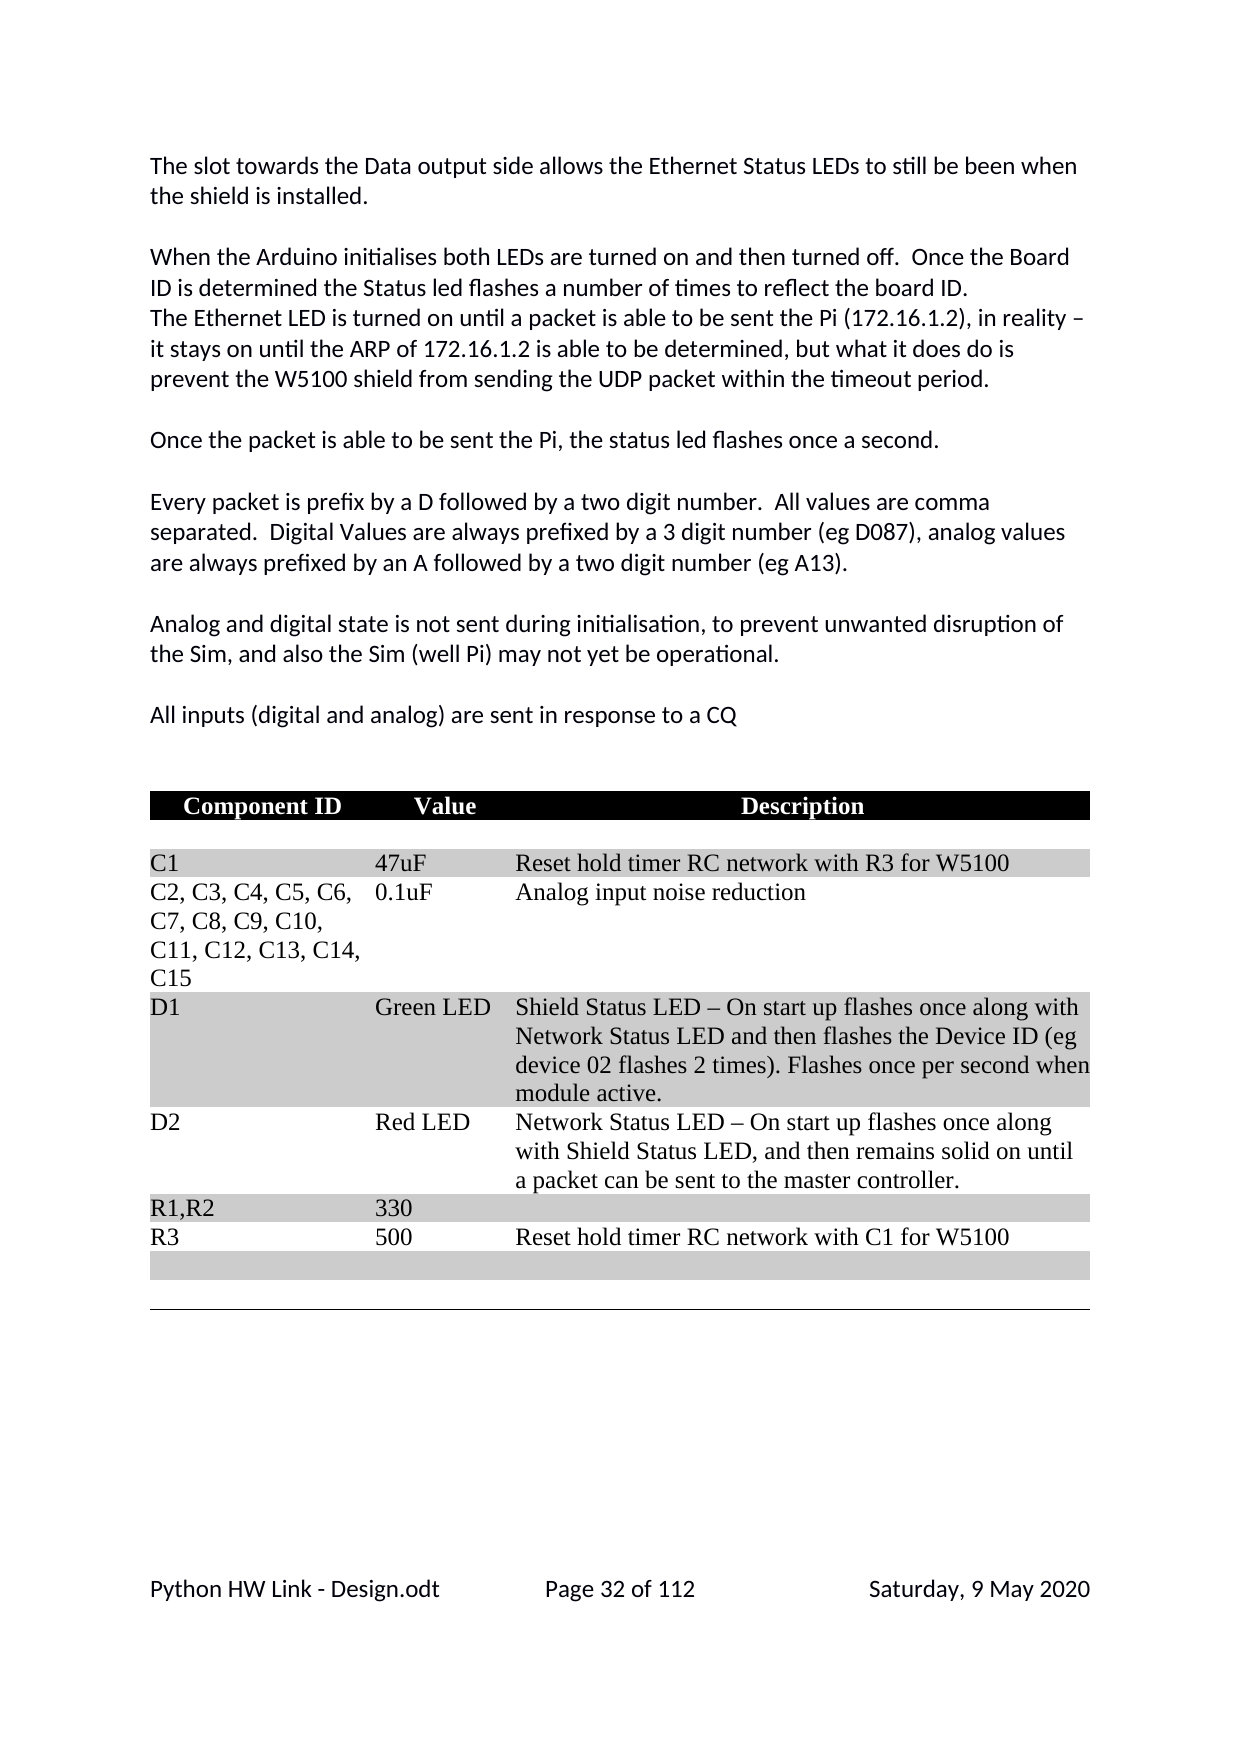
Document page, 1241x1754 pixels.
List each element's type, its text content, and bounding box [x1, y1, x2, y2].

table_cell [375, 1280, 515, 1308]
table_cell [515, 1194, 1090, 1222]
table_cell 330 [375, 1194, 515, 1222]
table_cell Shield Status LED – On start up flashes once along with Network Status LED and then flashes the Device ID (eg device 02 flashes 2 times). Flashes once per second when module active. [515, 992, 1090, 1107]
text Analog and digital state is not sent during initialisation, to prevent unwanted disruption of the Sim, and also the Sim (well Pi) may not yet be operational. [150, 608, 1090, 669]
table_cell [150, 820, 375, 848]
text Every packet is prefix by a D followed by a two digit number. All values are comma separated. Digital Values are always prefixed by a 3 digit number (eg D087), analog values are always prefixed by an A followed by a two digit number (eg A13). [150, 486, 1090, 577]
table_cell 500 [375, 1222, 515, 1251]
text The slot towards the Data output side allows the Ethernet Status LEDs to still be been when the shield is installed. [150, 150, 1090, 211]
text When the Arduino initialises both LEDs are turned on and then turned off. Once the Board ID is determined the Status led flashes a number of times to reflect the board ID. [150, 242, 1090, 303]
table_cell [375, 1251, 515, 1280]
table_header Description [515, 791, 1090, 820]
table_cell R3 [150, 1222, 375, 1251]
text All inputs (digital and analog) are sent in response to a CQ [150, 699, 1090, 730]
text The Ethernet LED is turned on until a packet is able to be sent the Pi (172.16.1.2), in reality – it stays on until the ARP of 172.16.1.2 is able to be determined, but what it does do is prevent the W5100 shield from sending the UDP packet within the timeout period. [150, 303, 1090, 394]
table_cell Red LED [375, 1107, 515, 1193]
table_cell Reset hold timer RC network with C1 for W5100 [515, 1222, 1090, 1251]
table_cell [150, 1251, 375, 1280]
table_header Value [375, 791, 515, 820]
text Once the packet is able to be sent the Pi, the status led flashes once a second. [150, 425, 1090, 455]
table_cell [150, 1280, 375, 1308]
table_cell [515, 820, 1090, 848]
table_cell R1,R2 [150, 1194, 375, 1222]
table_cell D2 [150, 1107, 375, 1193]
table_cell Network Status LED – On start up flashes once along with Shield Status LED, and then remains solid on until a packet can be sent to the master controller. [515, 1107, 1090, 1193]
table_cell D1 [150, 992, 375, 1107]
table_cell [515, 1280, 1090, 1308]
table_cell 0.1uF [375, 877, 515, 992]
table_cell Green LED [375, 992, 515, 1107]
table_cell Reset hold timer RC network with R3 for W5100 [515, 849, 1090, 877]
table_cell [515, 1251, 1090, 1280]
table_cell Analog input noise reduction [515, 877, 1090, 992]
table_header Component ID [150, 791, 375, 820]
table_cell 47uF [375, 849, 515, 877]
table_cell [375, 820, 515, 848]
table_cell C2, C3, C4, C5, C6, C7, C8, C9, C10, C11, C12, C13, C14, C15 [150, 877, 375, 992]
table_cell C1 [150, 849, 375, 877]
